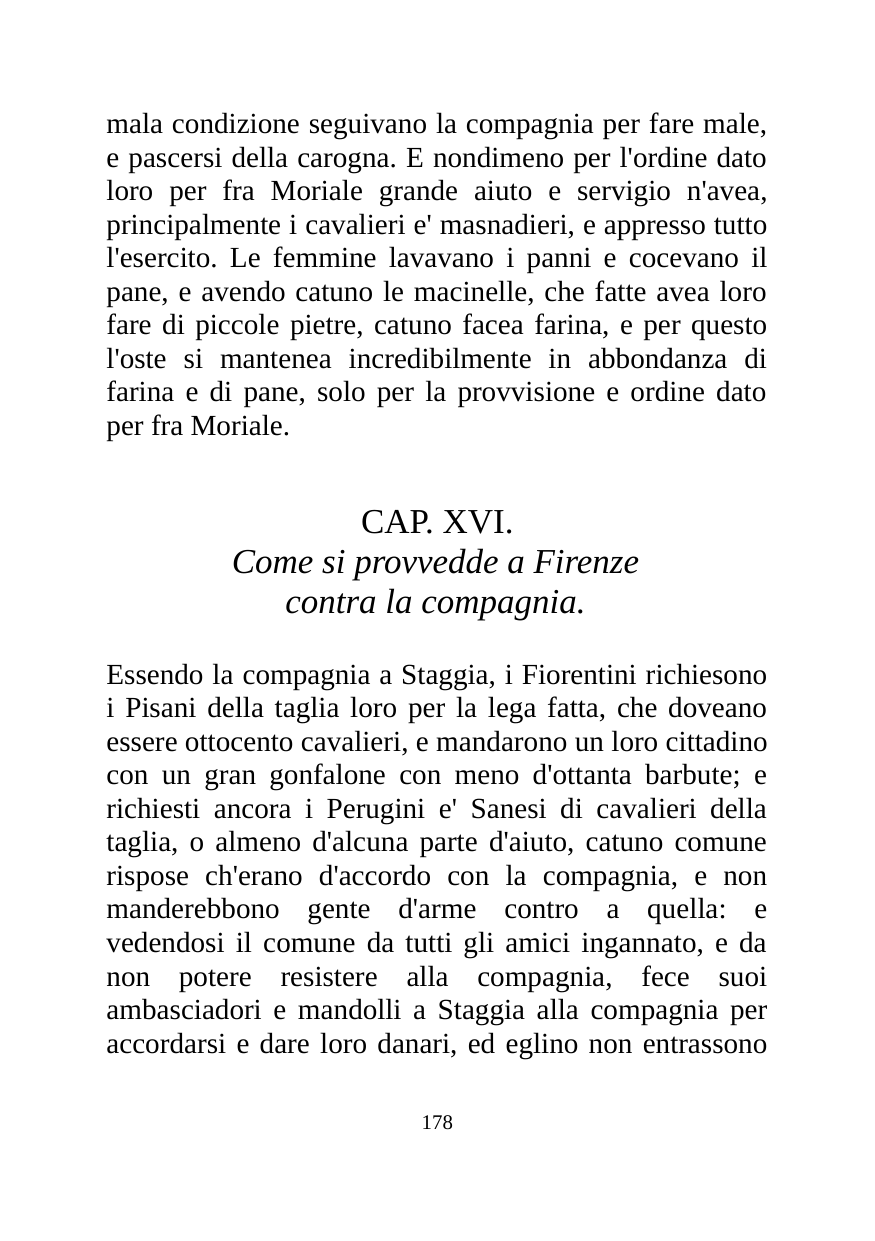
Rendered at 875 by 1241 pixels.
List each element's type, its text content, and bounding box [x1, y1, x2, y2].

text Essendo la compagnia a Staggia, i Fiorentini richiesono i Pisani della taglia loro per la lega fatta, che doveano essere ottocento cavalieri, e mandarono un loro cittadino con un gran gonfalone con meno d'ottanta barbute; e richiesti ancora i Perugini e' Sanesi di cavalieri della taglia, o almeno d'alcuna parte d'aiuto, catuno comune rispose ch'erano d'accordo con la compagnia, e non manderebbono gente d'arme contro a quella: e vedendosi il comune da tutti gli amici ingannato, e da non potere resistere alla compagnia, fece suoi ambasciadori e mandolli a Staggia alla compagnia per accordarsi e dare loro danari, ed eglino non entrassono [106, 657, 768, 1059]
subtitle CAP. XVI. Come si provvedde a Firenze contra la compagnia. [106, 501, 768, 621]
text mala condizione seguivano la compagnia per fare male, e pascersi della carogna. E nondimeno per l'ordine dato loro per fra Moriale grande aiuto e servigio n'avea, principalmente i cavalieri e' masnadieri, e appresso tutto l'esercito. Le femmine lavavano i panni e cocevano il pane, e avendo catuno le macinelle, che fatte avea loro fare di piccole pietre, catuno facea farina, e per questo l'oste si mantenea incredibilmente in abbondanza di farina e di pane, solo per la provvisione e ordine dato per fra Moriale. [106, 106, 768, 442]
